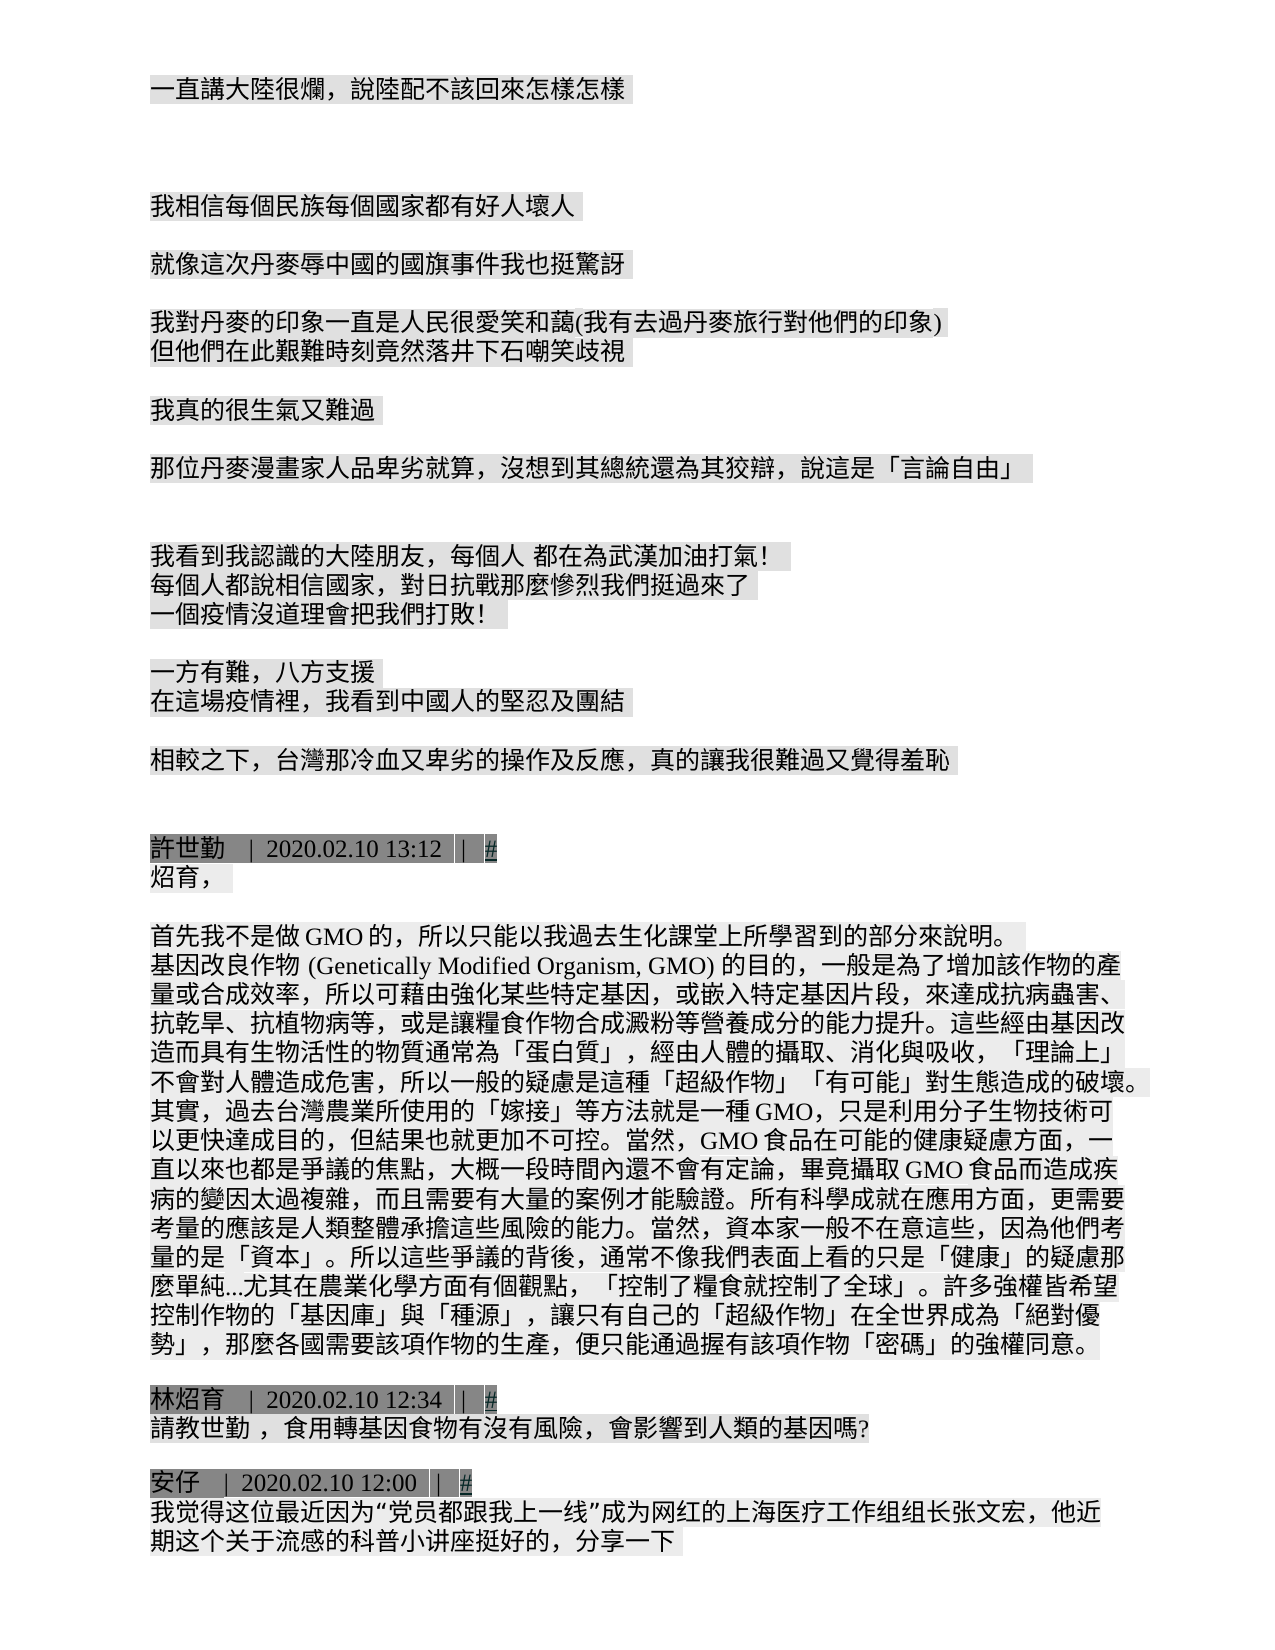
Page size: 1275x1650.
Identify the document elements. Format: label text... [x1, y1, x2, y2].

text 我觉得这位最近因为“党员都跟我上一线”成为网红的上海医疗工作组组长张文宏，他近期这个关于流感的科普小讲座挺好的，分享一下 [150, 1498, 1125, 1556]
text 安仔 | 2020.02.10 12:00 | # [150, 1468, 1125, 1498]
text 請教世勤 ，食用轉基因食物有沒有風險，會影響到人類的基因嗎? [150, 1414, 1125, 1443]
text 林炤育 | 2020.02.10 12:34 | # [150, 1385, 1125, 1414]
text 許世勤 | 2020.02.10 13:12 | # [150, 834, 1125, 863]
text 炤育， 首先我不是做GMO的，所以只能以我過去生化課堂上所學習到的部分來說明。 基因改良作物 (Genetically Modified Organism, GMO) 的目的，一般是為了增加該作物的產量或合成效率，所以可藉由強化某些特定基因，或嵌入特定基因片段，來達成抗病蟲害、抗乾旱、抗植物病等，或是讓糧食作物合成澱粉等營養成分的能力提升。這些經由基因改造而具有生物活性的物質通常為「蛋白質」，經由人體的攝取、消化與吸收，「理論上」不會對人體造成危害，所以一般的疑慮是這種「超級作物」「有可能」對生態造成的破壞。其實，過去台灣農業所使用的「嫁接」等方法就是一種GMO，只是利用分子生物技術可以更快達成目的，但結果也就更加不可控。當然，GMO食品在可能的健康疑慮方面，一直以來也都是爭議的焦點，大概一段時間內還不會有定論，畢竟攝取GMO食品而造成疾病的變因太過複雜，而且需要有大量的案例才能驗證。所有科學成就在應用方面，更需要考量的應該是人類整體承擔這些風險的能力。當然，資本家一般不在意這些，因為他們考量的是「資本」。所以這些爭議的背後，通常不像我們表面上看的只是「健康」的疑慮那麼單純...尤其在農業化學方面有個觀點，「控制了糧食就控制了全球」。許多強權皆希望控制作物的「基因庫」與「種源」，讓只有自己的「超級作物」在全世界成為「絕對優勢」，那麼各國需要該項作物的生產，便只能通過握有該項作物「密碼」的強權同意。 [150, 863, 1125, 1360]
text 一直講大陸很爛，說陸配不該回來怎樣怎樣 我相信每個民族每個國家都有好人壞人 就像這次丹麥辱中國的國旗事件我也挺驚訝 我對丹麥的印象一直是人民很愛笑和藹(我有去過丹麥旅行對他們的印象) 但他們在此艱難時刻竟然落井下石嘲笑歧視 我真的很生氣又難過 那位丹麥漫畫家人品卑劣就算，沒想到其總統還為其狡辯，說這是「言論自由」 我看到我認識的大陸朋友，每個人 都在為武漢加油打氣！ 每個人都說相信國家，對日抗戰那麼慘烈我們挺過來了 一個疫情沒道理會把我們打敗！ 一方有難，八方支援 在這場疫情裡，我看到中國人的堅忍及團結 相較之下，台灣那冷血又卑劣的操作及反應，真的讓我很難過又覺得羞恥 [150, 75, 1125, 809]
